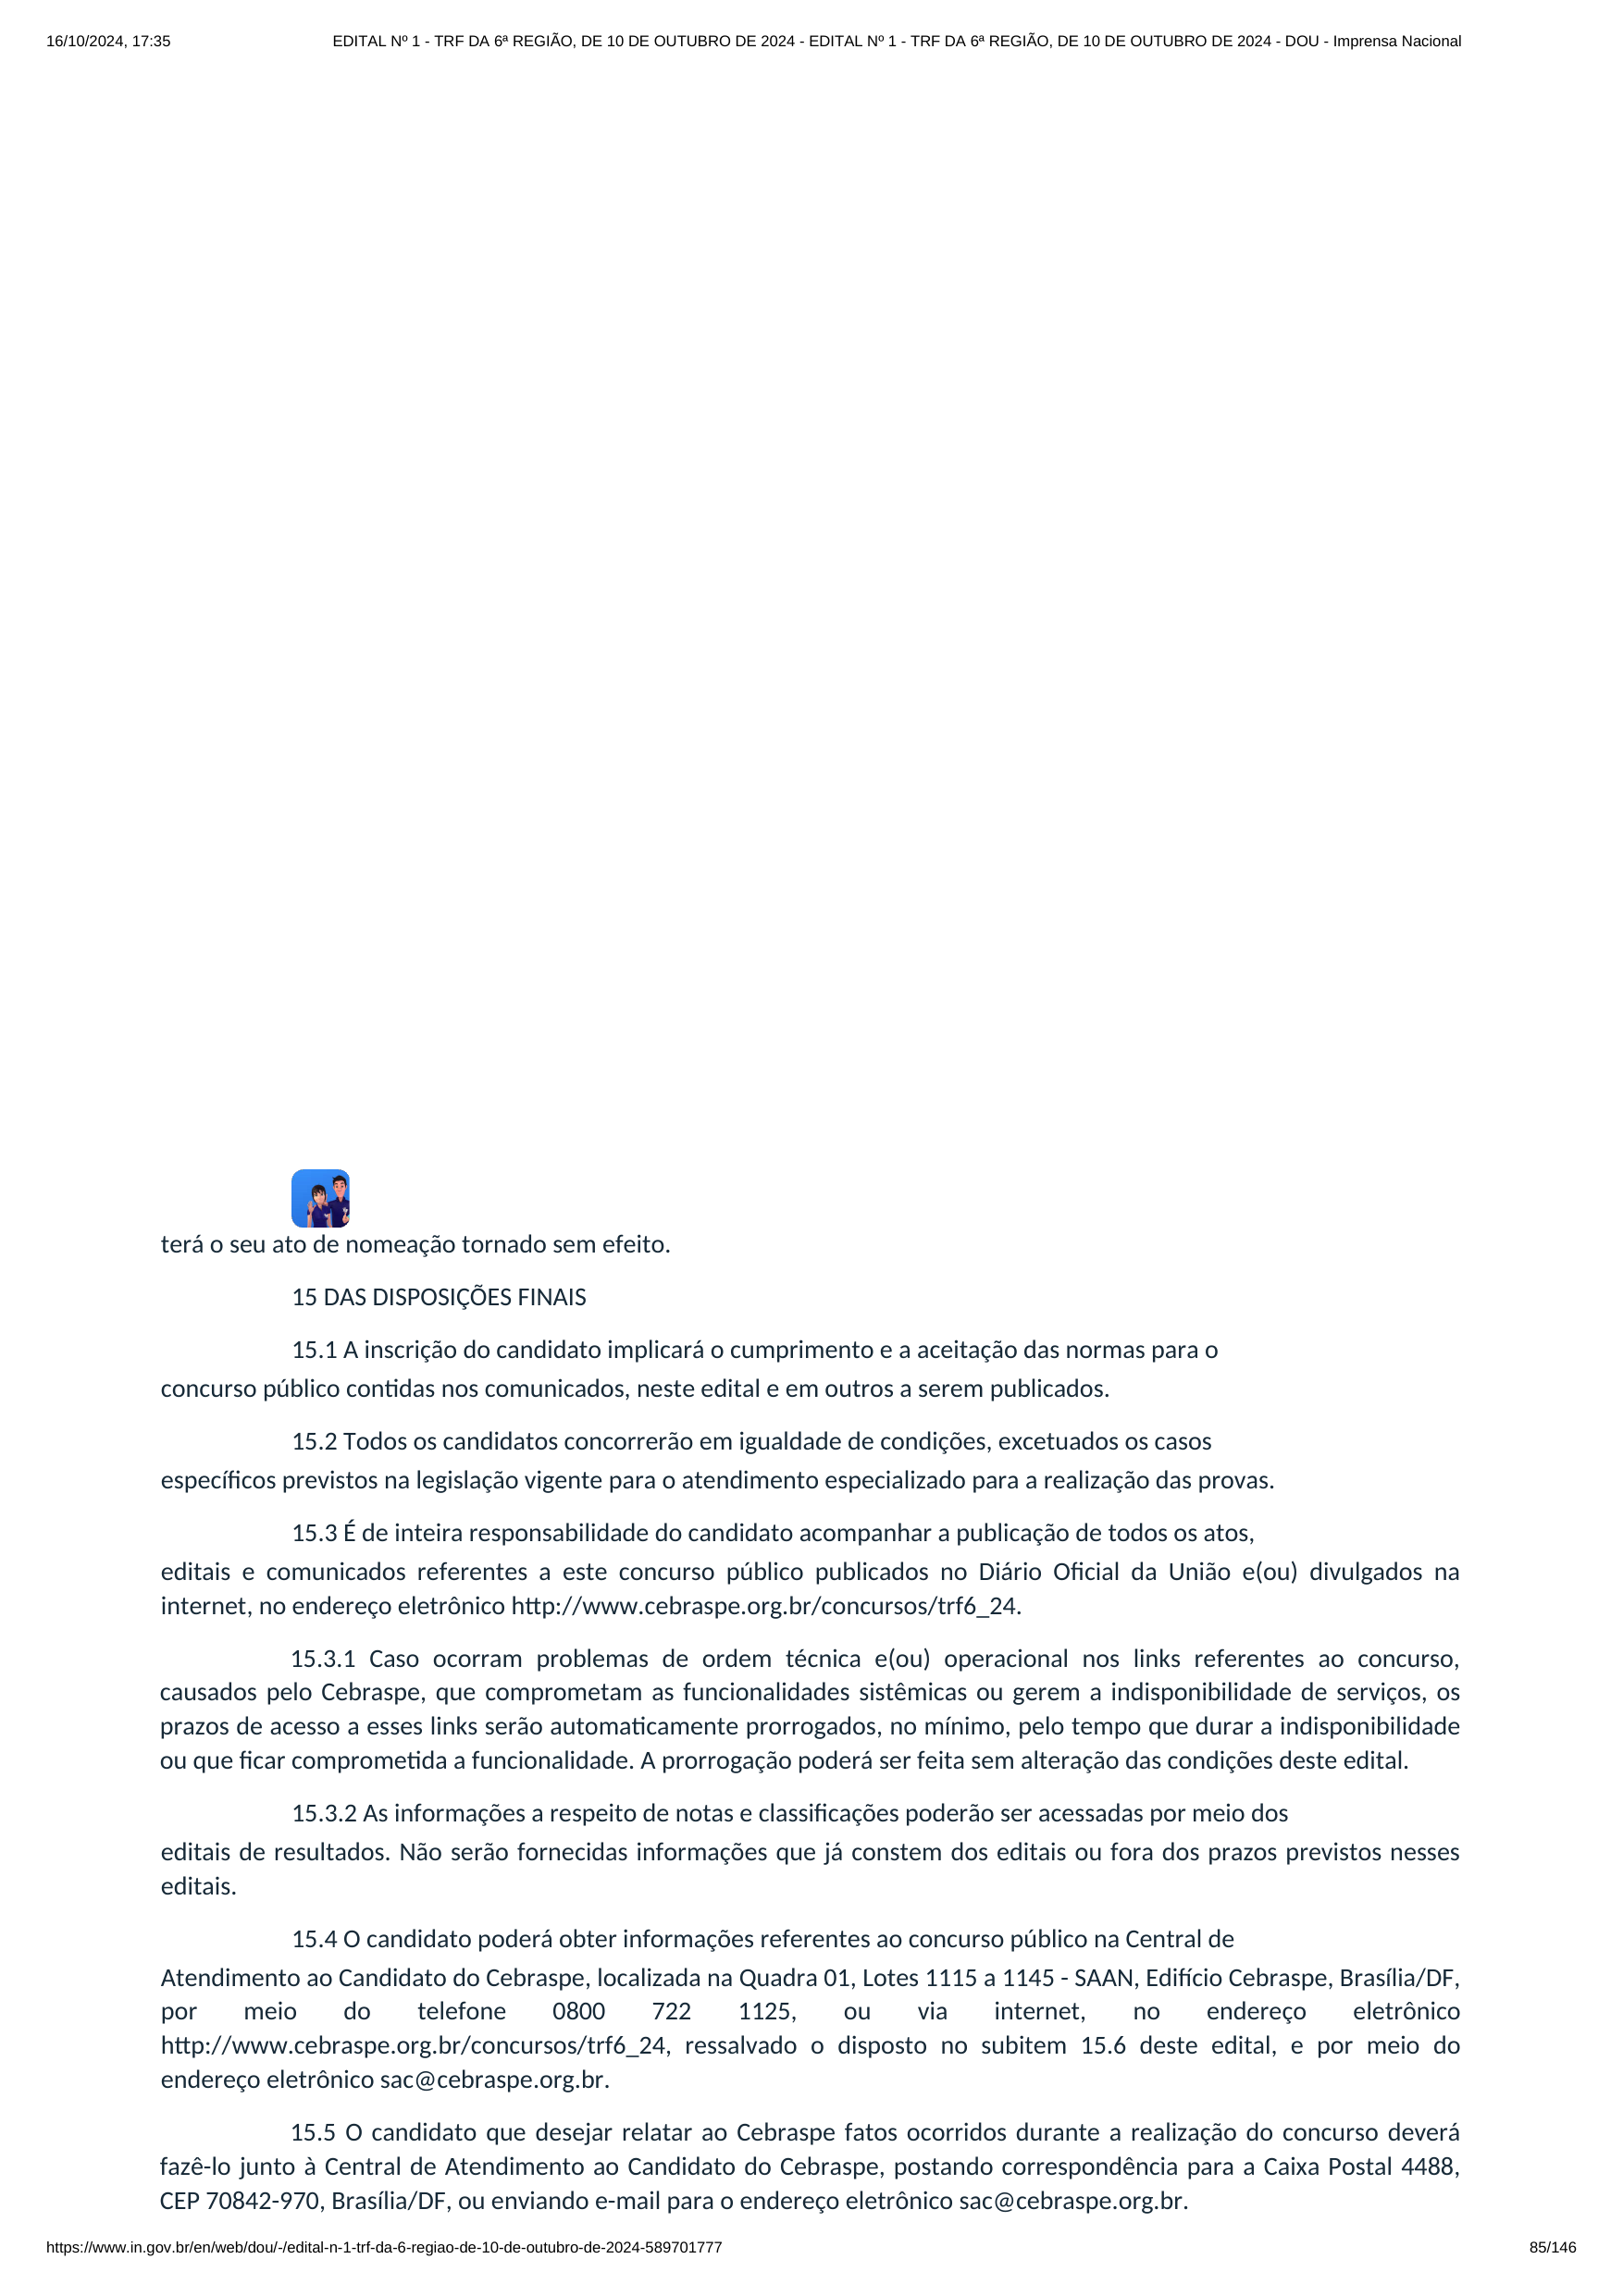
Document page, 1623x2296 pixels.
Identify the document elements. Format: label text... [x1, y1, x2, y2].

text Atendimento ao Candidato do Cebraspe, localizada na Quadra 01, Lotes 1115 a 1145 - SAAN, Edifício Cebraspe, Brasília/DF, por meio do telefone 0800 722 1125, ou via internet, no endereço eletrônico http://www.cebraspe.org.br/concursos/trf6_24, ressalvado o disposto no subitem 15.6 deste edital, e por meio do endereço eletrônico sac@cebraspe.org.br. [161, 1961, 1462, 2094]
text 15.3 É de inteira responsabilidade do candidato acompanhar a publicação de todos os atos, [291, 1516, 1462, 1548]
text 15.3.2 As informações a respeito de notas e classificações poderão ser acessadas por meio dos [291, 1796, 1462, 1828]
text terá o seu ato de nomeação tornado sem efeito. [161, 1228, 1462, 1259]
text específicos previstos na legislação vigente para o atendimento especializado para a realização das provas. [161, 1463, 1462, 1495]
text 15 DAS DISPOSIÇÕES FINAIS [291, 1280, 1462, 1312]
text 15.5 O candidato que desejar relatar ao Cebraspe fatos ocorridos durante a realização do concurso deverá fazê-lo junto à Central de Atendimento ao Candidato do Cebraspe, postando correspondência para a Caixa Postal 4488, CEP 70842-970, Brasília/DF, ou enviando e-mail para o endereço eletrônico sac@cebraspe.org.br. [160, 2116, 1462, 2216]
text 15.1 A inscrição do candidato implicará o cumprimento e a aceitação das normas para o [291, 1333, 1462, 1364]
text 15.2 Todos os candidatos concorrerão em igualdade de condições, excetuados os casos [291, 1425, 1462, 1456]
text editais de resultados. Não serão fornecidas informações que já constem dos editais ou fora dos prazos previstos nesses editais. [161, 1835, 1462, 1901]
text concurso público contidas nos comunicados, neste edital e em outros a serem publicados. [161, 1372, 1462, 1403]
text 15.3.1 Caso ocorram problemas de ordem técnica e(ou) operacional nos links referentes ao concurso, causados pelo Cebraspe, que comprometam as funcionalidades sistêmicas ou gerem a indisponibilidade de serviços, os prazos de acesso a esses links serão automaticamente prorrogados, no mínimo, pelo tempo que durar a indisponibilidade ou que ficar comprometida a funcionalidade. A prorrogação poderá ser feita sem alteração das condições deste edital. [160, 1642, 1462, 1775]
text 15.4 O candidato poderá obter informações referentes ao concurso público na Central de [291, 1922, 1462, 1954]
text editais e comunicados referentes a este concurso público publicados no Diário Oficial da União e(ou) divulgados na internet, no endereço eletrônico http://www.cebraspe.org.br/concursos/trf6_24. [161, 1555, 1462, 1621]
